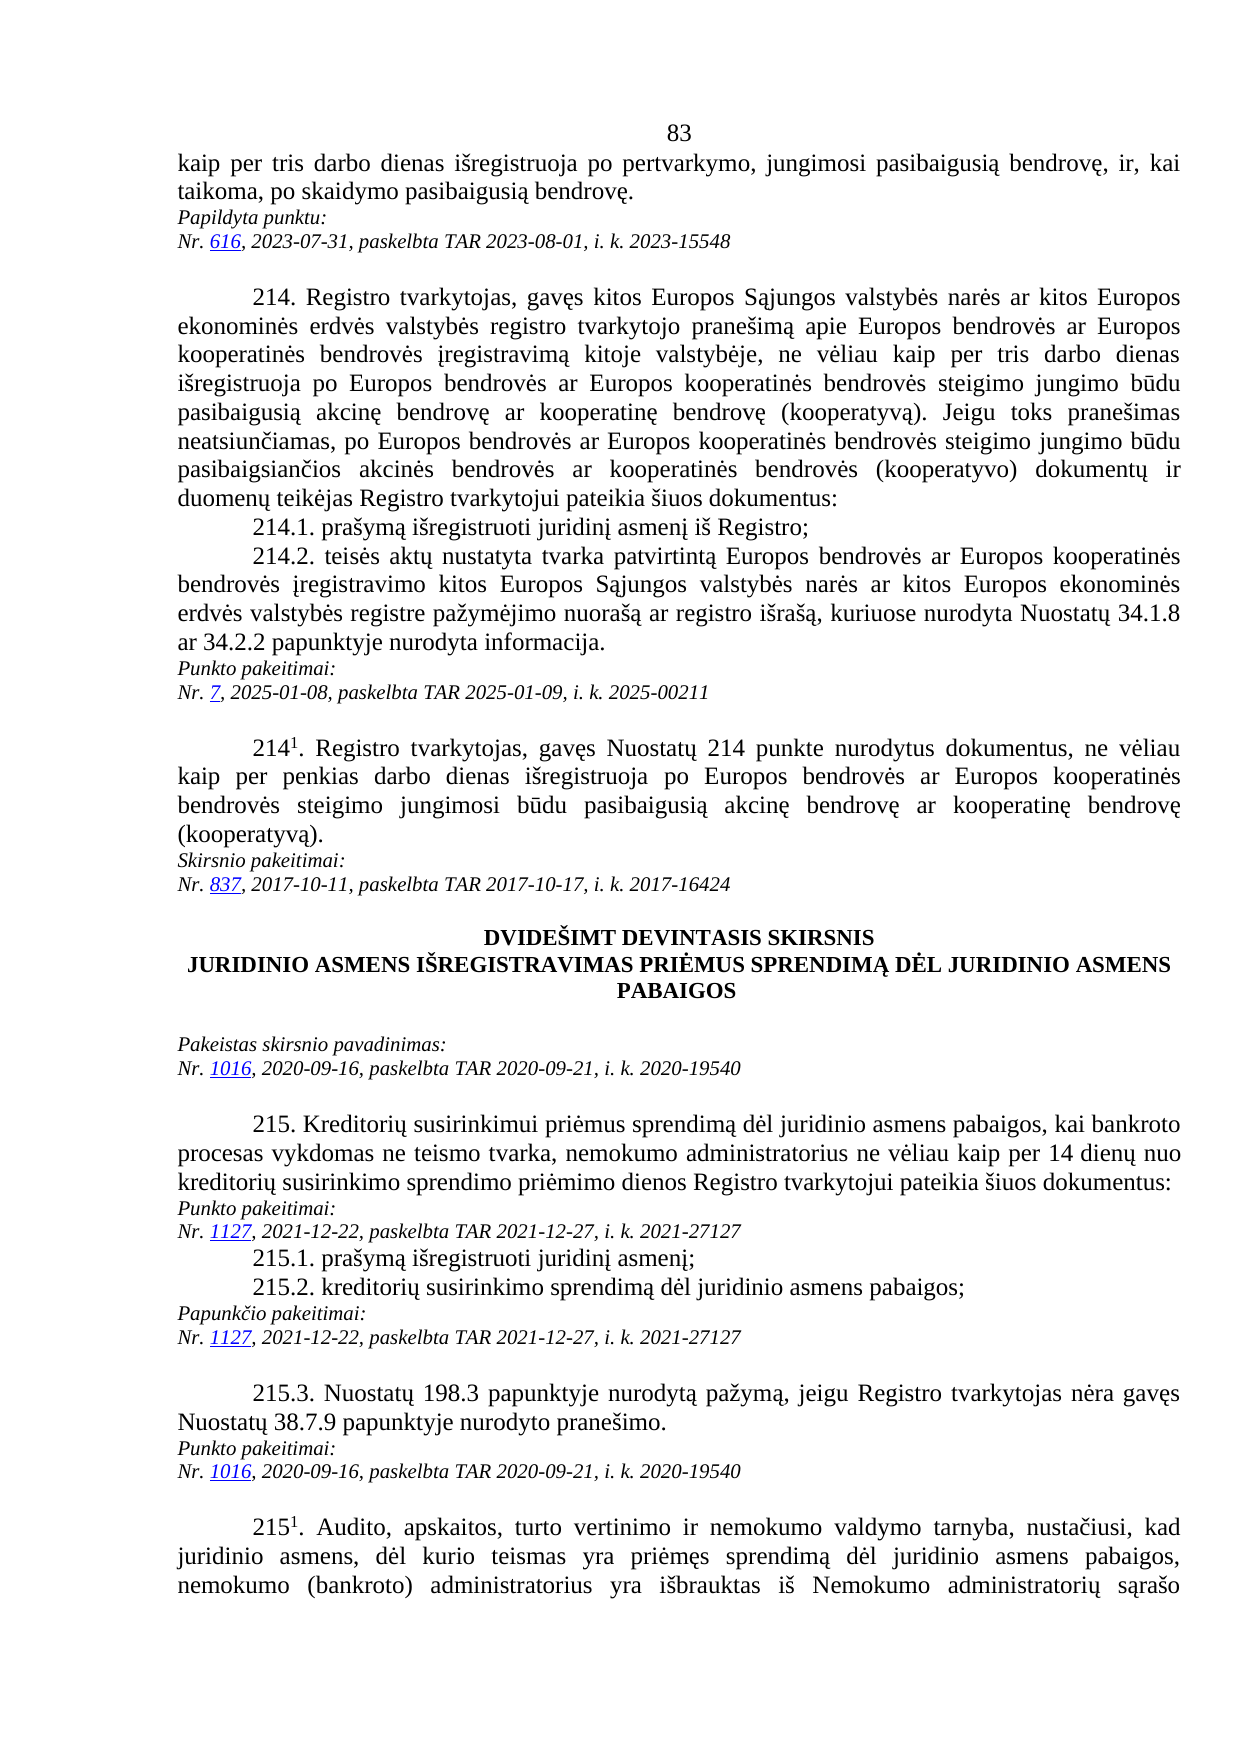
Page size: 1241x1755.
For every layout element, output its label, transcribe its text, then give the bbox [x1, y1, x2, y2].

text Nr. 1127, 2021-12-22, paskelbta TAR 2021-12-27, i. k. 2021-27127 [177, 1325, 1181, 1349]
text Nr. 837, 2017-10-11, paskelbta TAR 2017-10-17, i. k. 2017-16424 [177, 872, 1181, 896]
text Punkto pakeitimai: [177, 1195, 1181, 1219]
text 2141. Registro tvarkytojas, gavęs Nuostatų 214 punkte nurodytus dokumentus, ne vėliau kaip per penkias darbo dienas išregistruoja po Europos bendrovės ar Europos kooperatinės bendrovės steigimo jungimosi būdu pasibaigusią akcinę bendrovę ar kooperatinę bendrovę (kooperatyvą). [177, 733, 1181, 848]
text Nr. 1016, 2020-09-16, paskelbta TAR 2020-09-21, i. k. 2020-19540 [177, 1056, 1181, 1080]
text Papildyta punktu: [177, 205, 1181, 229]
text Punkto pakeitimai: [177, 1435, 1181, 1459]
text Pakeistas skirsnio pavadinimas: [177, 1032, 1181, 1056]
text Nr. 1127, 2021-12-22, paskelbta TAR 2021-12-27, i. k. 2021-27127 [177, 1219, 1181, 1243]
text 215.2. kreditorių susirinkimo sprendimą dėl juridinio asmens pabaigos; [177, 1272, 1181, 1301]
text kaip per tris darbo dienas išregistruoja po pertvarkymo, jungimosi pasibaigusią bendrovę, ir, kai taikoma, po skaidymo pasibaigusią bendrovę. [177, 148, 1181, 205]
text 214.2. teisės aktų nustatyta tvarka patvirtintą Europos bendrovės ar Europos kooperatinės bendrovės įregistravimo kitos Europos Sąjungos valstybės narės ar kitos Europos ekonominės erdvės valstybės registre pažymėjimo nuorašą ar registro išrašą, kuriuose nurodyta Nuostatų 34.1.8 ar 34.2.2 papunktyje nurodyta informacija. [177, 541, 1181, 656]
text 214.1. prašymą išregistruoti juridinį asmenį iš Registro; [177, 512, 1181, 541]
text Papunkčio pakeitimai: [177, 1301, 1181, 1325]
text 2151. Audito, apskaitos, turto vertinimo ir nemokumo valdymo tarnyba, nustačiusi, kad juridinio asmens, dėl kurio teismas yra priėmęs sprendimą dėl juridinio asmens pabaigos, nemokumo (bankroto) administratorius yra išbrauktas iš Nemokumo administratorių sąrašo [177, 1512, 1181, 1598]
text 215.3. Nuostatų 198.3 papunktyje nurodytą pažymą, jeigu Registro tvarkytojas nėra gavęs Nuostatų 38.7.9 papunktyje nurodyto pranešimo. [177, 1378, 1181, 1435]
text Punkto pakeitimai: [177, 656, 1181, 680]
text 214. Registro tvarkytojas, gavęs kitos Europos Sąjungos valstybės narės ar kitos Europos ekonominės erdvės valstybės registro tvarkytojo pranešimą apie Europos bendrovės ar Europos kooperatinės bendrovės įregistravimą kitoje valstybėje, ne vėliau kaip per tris darbo dienas išregistruoja po Europos bendrovės ar Europos kooperatinės bendrovės steigimo jungimo būdu pasibaigusią akcinę bendrovę ar kooperatinę bendrovę (kooperatyvą). Jeigu toks pranešimas neatsiunčiamas, po Europos bendrovės ar Europos kooperatinės bendrovės steigimo jungimo būdu pasibaigsiančios akcinės bendrovės ar kooperatinės bendrovės (kooperatyvo) dokumentų ir duomenų teikėjas Registro tvarkytojui pateikia šiuos dokumentus: [177, 282, 1181, 512]
text 215.1. prašymą išregistruoti juridinį asmenį; [177, 1243, 1181, 1272]
text Nr. 1016, 2020-09-16, paskelbta TAR 2020-09-21, i. k. 2020-19540 [177, 1459, 1181, 1483]
text JURIDINIO ASMENS IŠREGISTRAVIMAS PRIĖMUS SPRENDIMĄ DĖL JURIDINIO ASMENS PABAIGOS [177, 951, 1181, 1003]
text Nr. 616, 2023-07-31, paskelbta TAR 2023-08-01, i. k. 2023-15548 [177, 229, 1181, 253]
text 215. Kreditorių susirinkimui priėmus sprendimą dėl juridinio asmens pabaigos, kai bankroto procesas vykdomas ne teismo tvarka, nemokumo administratorius ne vėliau kaip per 14 dienų nuo kreditorių susirinkimo sprendimo priėmimo dienos Registro tvarkytojui pateikia šiuos dokumentus: [177, 1109, 1181, 1195]
text Skirsnio pakeitimai: [177, 848, 1181, 872]
text DVIDEŠIMT DEVINTASIS SKIRSNIS [177, 924, 1181, 951]
text Nr. 7, 2025-01-08, paskelbta TAR 2025-01-09, i. k. 2025-00211 [177, 680, 1181, 704]
